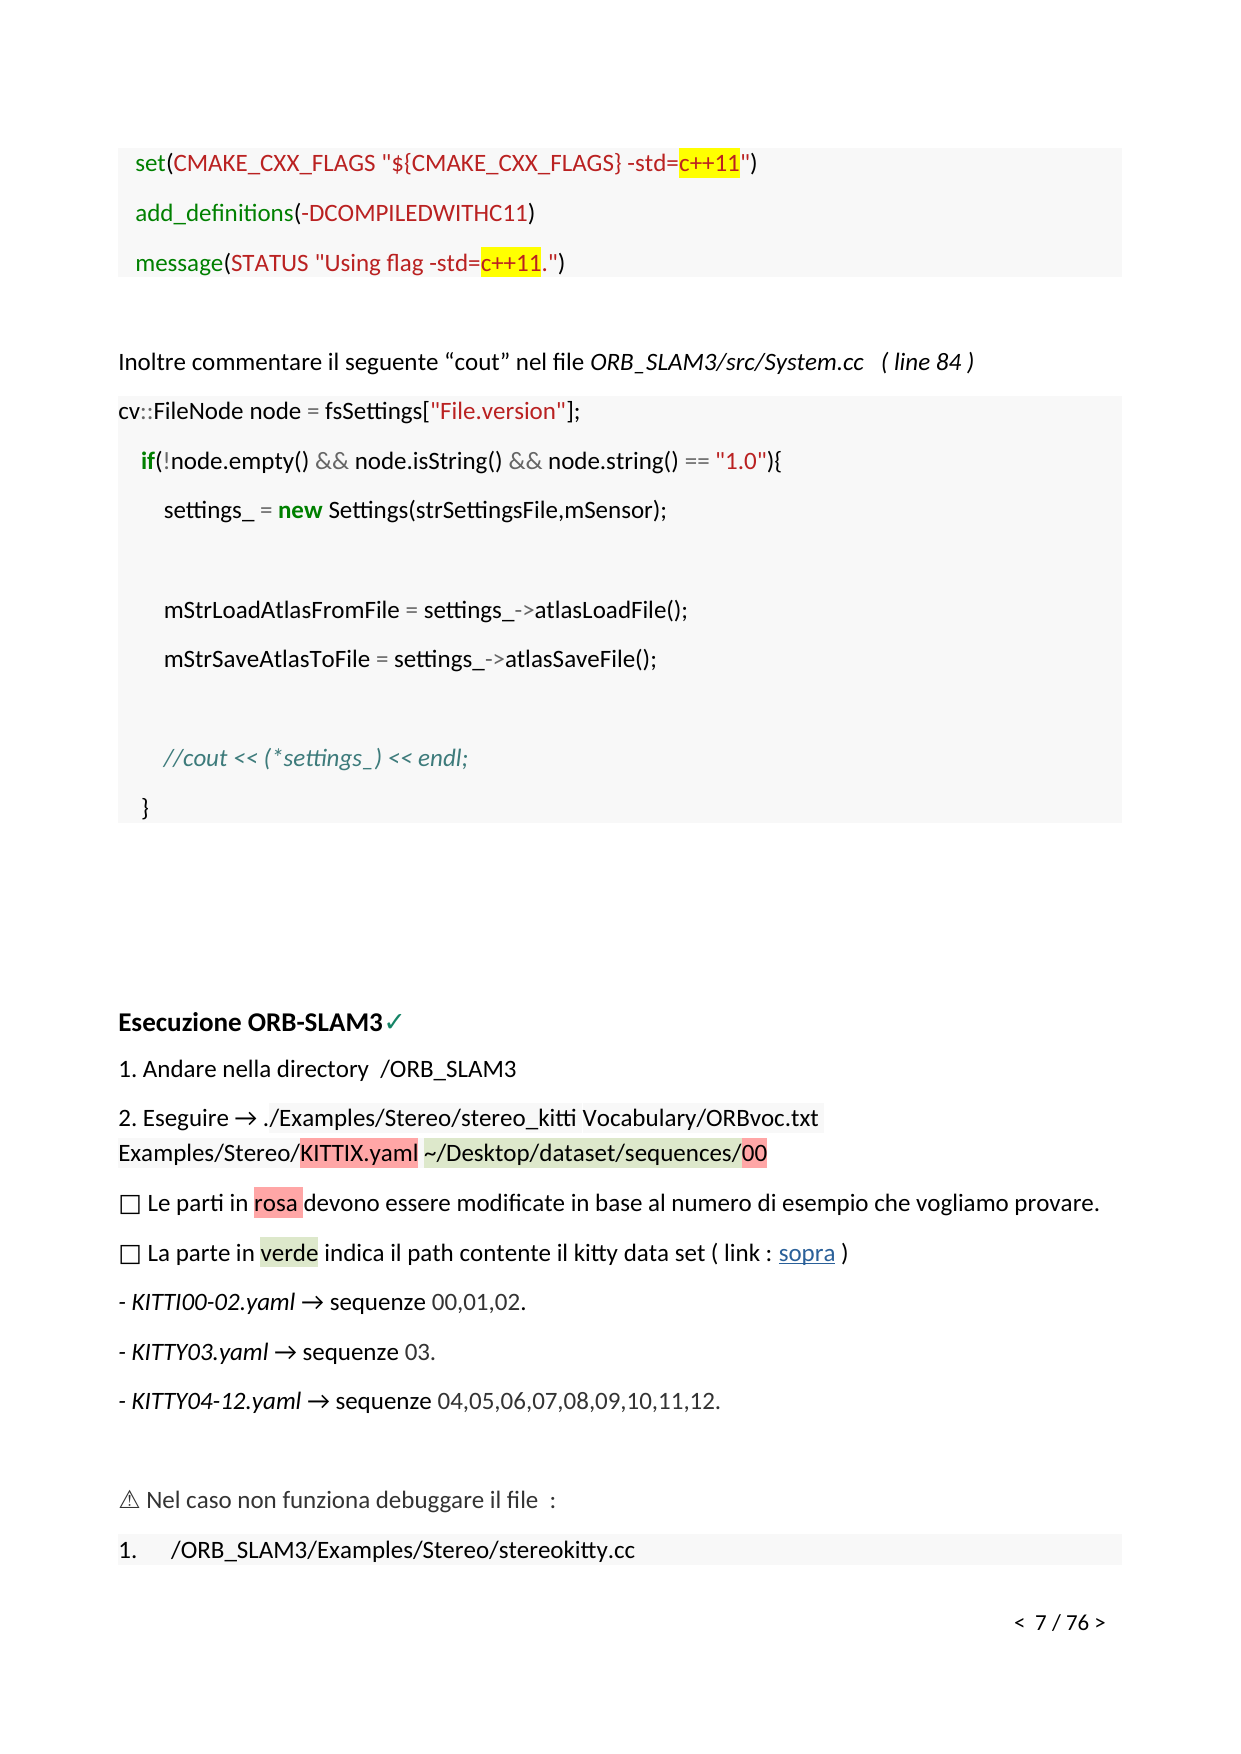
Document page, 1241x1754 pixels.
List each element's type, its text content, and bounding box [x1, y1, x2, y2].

text set(CMAKE_CXX_FLAGS "${CMAKE_CXX_FLAGS} -std=c++11") [118, 148, 1122, 178]
subtitle Esecuzione ORB-SLAM3✓ [118, 1005, 1122, 1038]
text mStrLoadAtlasFromFile = settings_->atlasLoadFile(); [118, 594, 1122, 624]
text message(STATUS "Using flag -std=c++11.") [118, 247, 1122, 277]
text cv::FileNode node = fsSettings["File.version"]; [118, 396, 1122, 426]
text □ Le parti in rosa devono essere modificate in base al numero di esempio che vogliamo provare. [118, 1187, 1122, 1218]
text if(!node.empty() && node.isString() && node.string() == "1.0"){ [118, 445, 1122, 476]
text add_definitions(-DCOMPILEDWITHC11) [118, 197, 1122, 228]
text 1. Andare nella directory /ORB_SLAM3 [118, 1053, 1122, 1083]
text settings_ = new Settings(strSettingsFile,mSensor); [118, 495, 1122, 525]
text } [118, 792, 1122, 823]
text mStrSaveAtlasToFile = settings_->atlasSaveFile(); [118, 643, 1122, 674]
text Inoltre commentare il seguente “cout” nel file ORB_SLAM3/src/System.cc ( line 84 ) [118, 346, 1122, 376]
text - KITTY03.yaml → sequenze 03. [118, 1336, 1122, 1366]
text - KITTY04-12.yaml → sequenze 04,05,06,07,08,09,10,11,12. [118, 1385, 1122, 1416]
text □ La parte in verde indica il path contente il kitty data set ( link : sopra ) [118, 1237, 1122, 1267]
text //cout << (*settings_) << endl; [118, 743, 1122, 773]
text 1. /ORB_SLAM3/Examples/Stereo/stereokitty.cc [118, 1534, 1122, 1565]
text - KITTI00-02.yaml → sequenze 00,01,02. [118, 1286, 1122, 1317]
text 2. Eseguire → ./Examples/Stereo/stereo_kitti Vocabulary/ORBvoc.txt Examples/Stereo/KITTIX.yaml ~/Desktop/dataset/sequences/00 [118, 1102, 1122, 1168]
text ⚠ Nel caso non funziona debuggare il file : [118, 1484, 1122, 1515]
